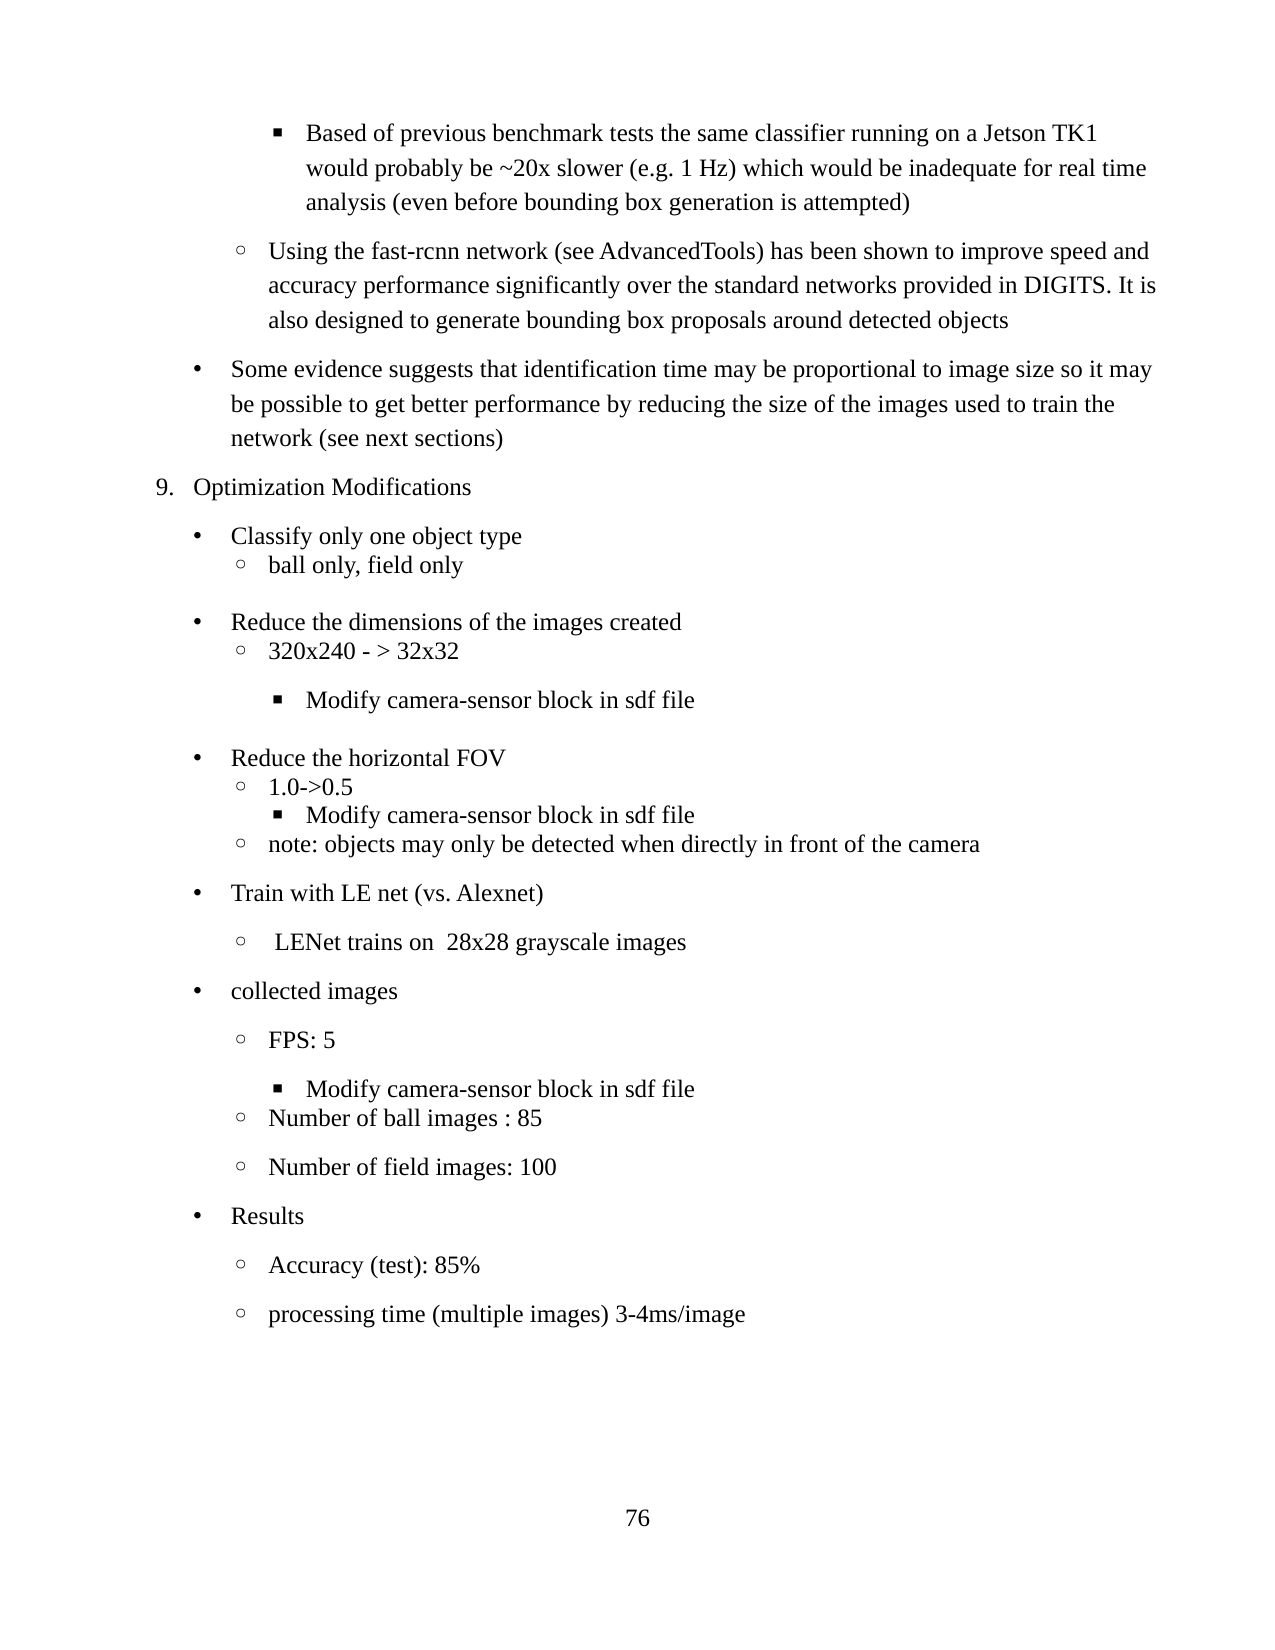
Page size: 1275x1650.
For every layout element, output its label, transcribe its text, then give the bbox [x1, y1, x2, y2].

list Some evidence suggests that identification time may be proportional to image size so it may be possible to get better performance by reducing the size of the images used to train the network (see next sections) [193, 354, 1157, 452]
list Results [193, 1201, 1157, 1230]
list Based of previous benchmark tests the same classifier running on a Jetson TK1 would probably be ~20x slower (e.g. 1 Hz) which would be inadequate for real time analysis (even before bounding box generation is attempted) [268, 118, 1157, 216]
list Accuracy (test): 85% [231, 1250, 1157, 1279]
list 1.0->0.5 [231, 772, 1157, 800]
list ball only, field only [231, 550, 1157, 579]
list 320x240 - > 32x32 [231, 636, 1157, 665]
list Classify only one object type [193, 521, 1157, 550]
list Number of field images: 100 [231, 1152, 1157, 1181]
list note: objects may only be detected when directly in front of the camera [231, 829, 1157, 858]
list processing time (multiple images) 3-4ms/image [231, 1299, 1157, 1328]
list LENet trains on 28x28 grayscale images [231, 927, 1157, 956]
list Modify camera-sensor block in sdf file [268, 1074, 1157, 1103]
list Optimization Modifications [156, 472, 1157, 501]
list Number of ball images : 85 [231, 1103, 1157, 1132]
list collected images [193, 976, 1157, 1005]
list FPS: 5 [231, 1025, 1157, 1054]
list Train with LE net (vs. Alexnet) [193, 878, 1157, 907]
list Modify camera-sensor block in sdf file [268, 800, 1157, 829]
list Reduce the dimensions of the images created [193, 607, 1157, 636]
list Using the fast-rcnn network (see AdvancedTools) has been shown to improve speed and accuracy performance significantly over the standard networks provided in DIGITS. It is also designed to generate bounding box proposals around detected objects [231, 236, 1157, 334]
list Modify camera-sensor block in sdf file [268, 685, 1157, 714]
list Reduce the horizontal FOV [193, 743, 1157, 772]
